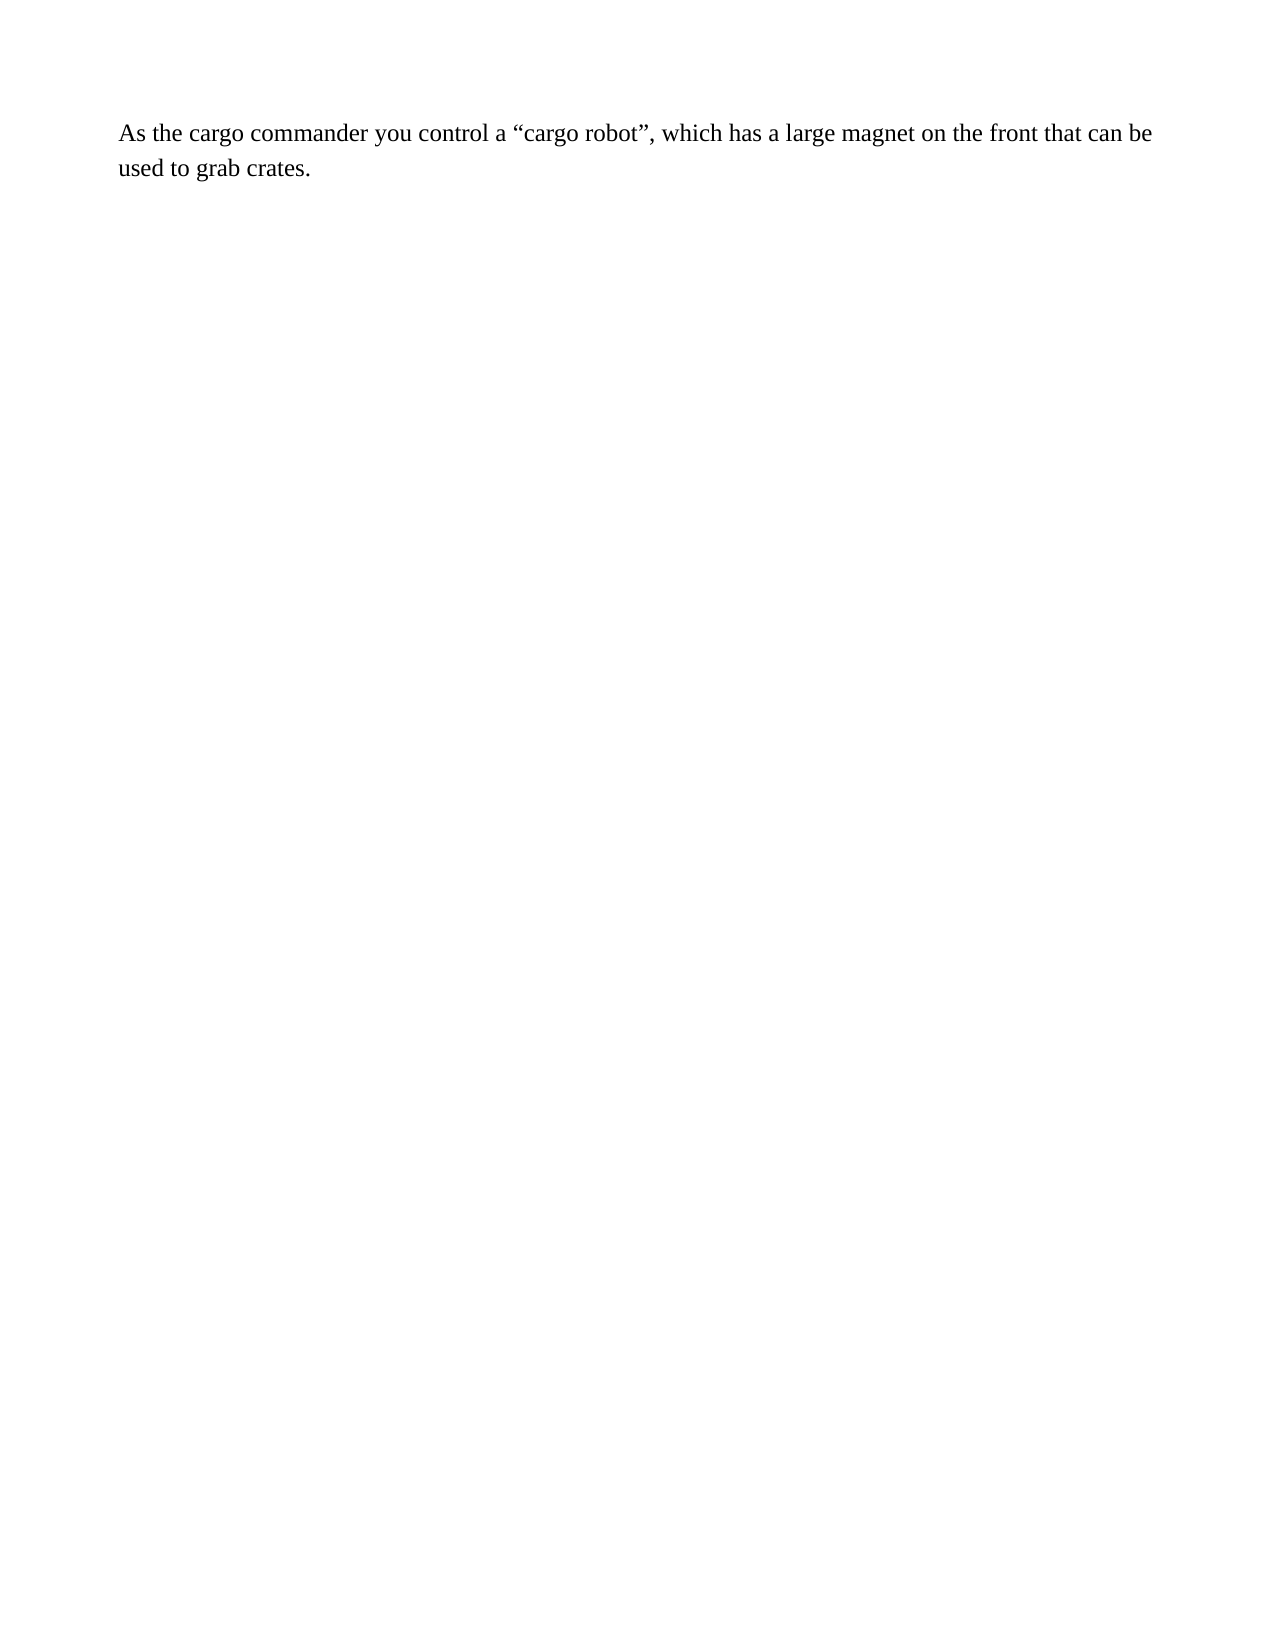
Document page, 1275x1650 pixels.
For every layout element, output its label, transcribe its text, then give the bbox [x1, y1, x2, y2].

text As the cargo commander you control a “cargo robot”, which has a large magnet on the front that can be used to grab crates. [118, 118, 1157, 181]
